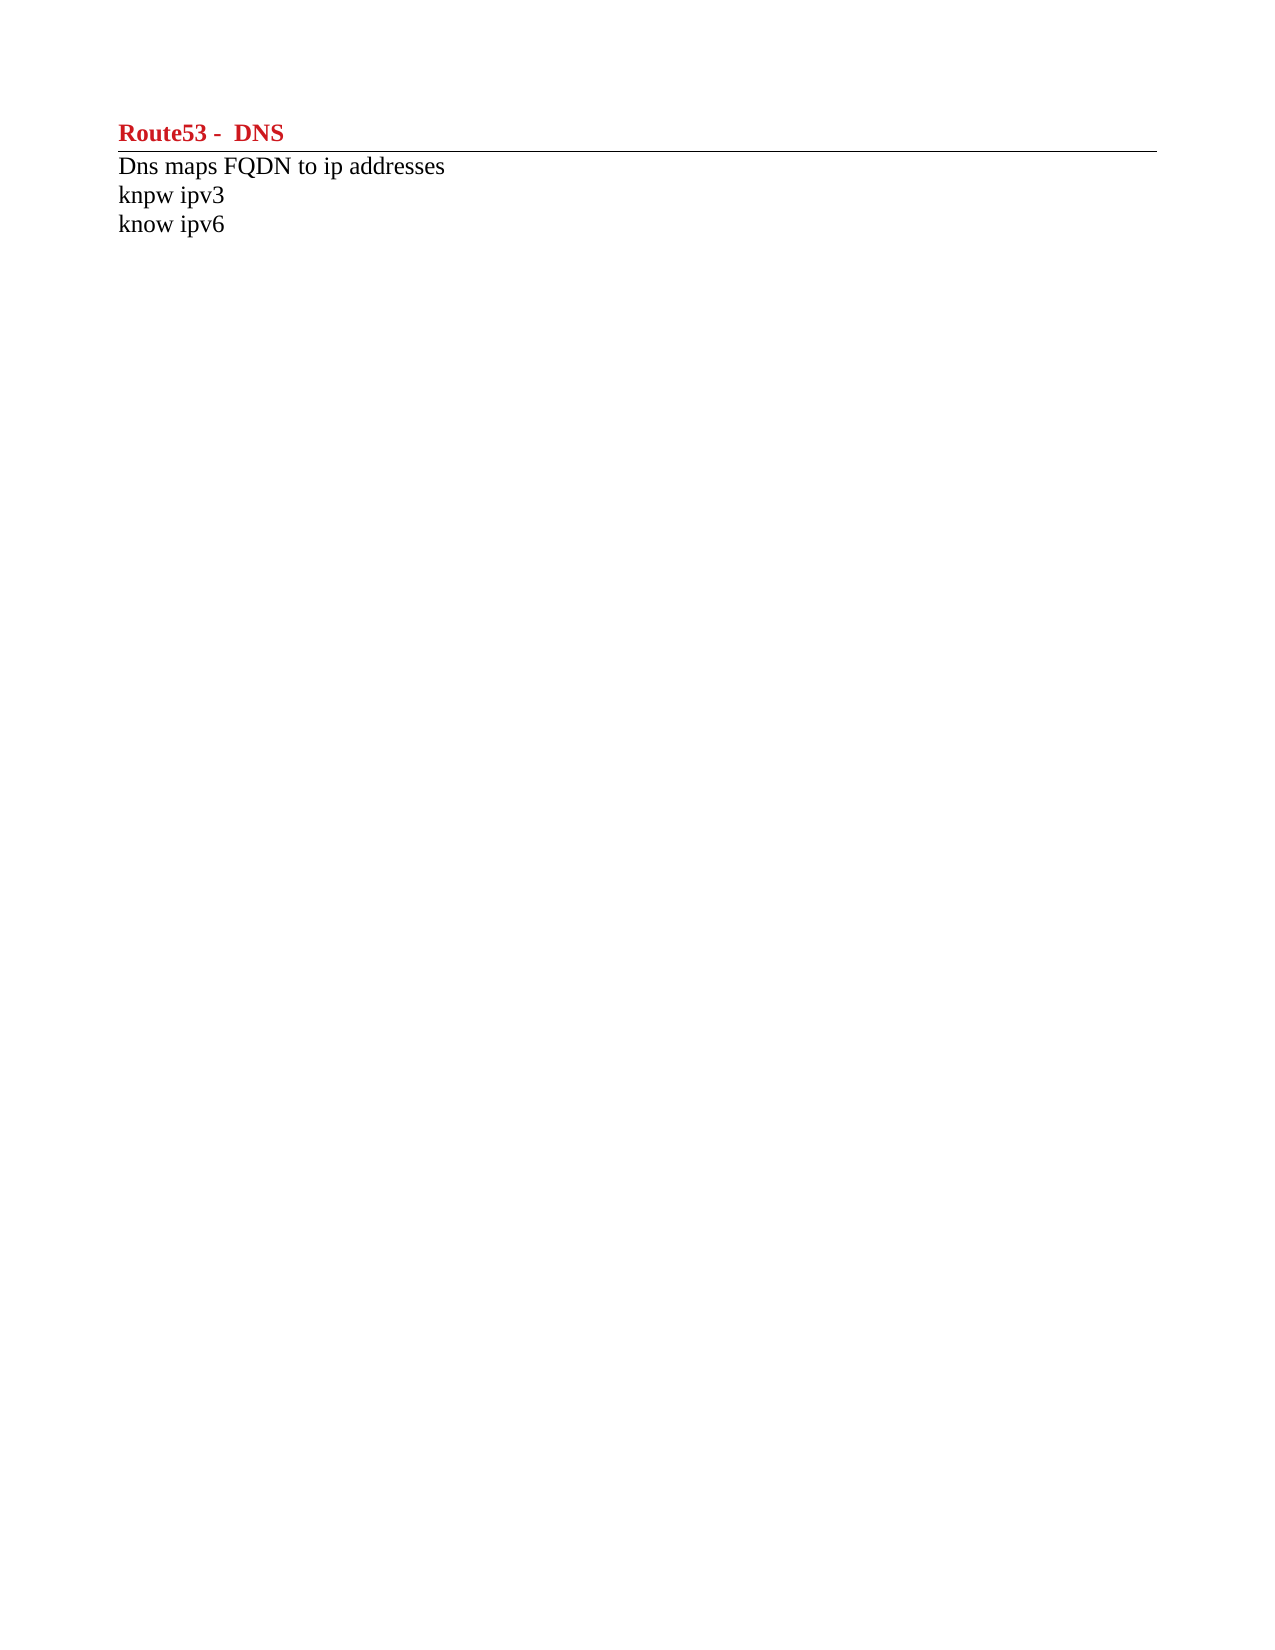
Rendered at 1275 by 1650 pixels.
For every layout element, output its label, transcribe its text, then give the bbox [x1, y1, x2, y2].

text know ipv6 [118, 209, 1157, 238]
text Dns maps FQDN to ip addresses [118, 152, 1157, 180]
text knpw ipv3 [118, 180, 1157, 209]
text Route53 - DNS [118, 118, 1157, 151]
